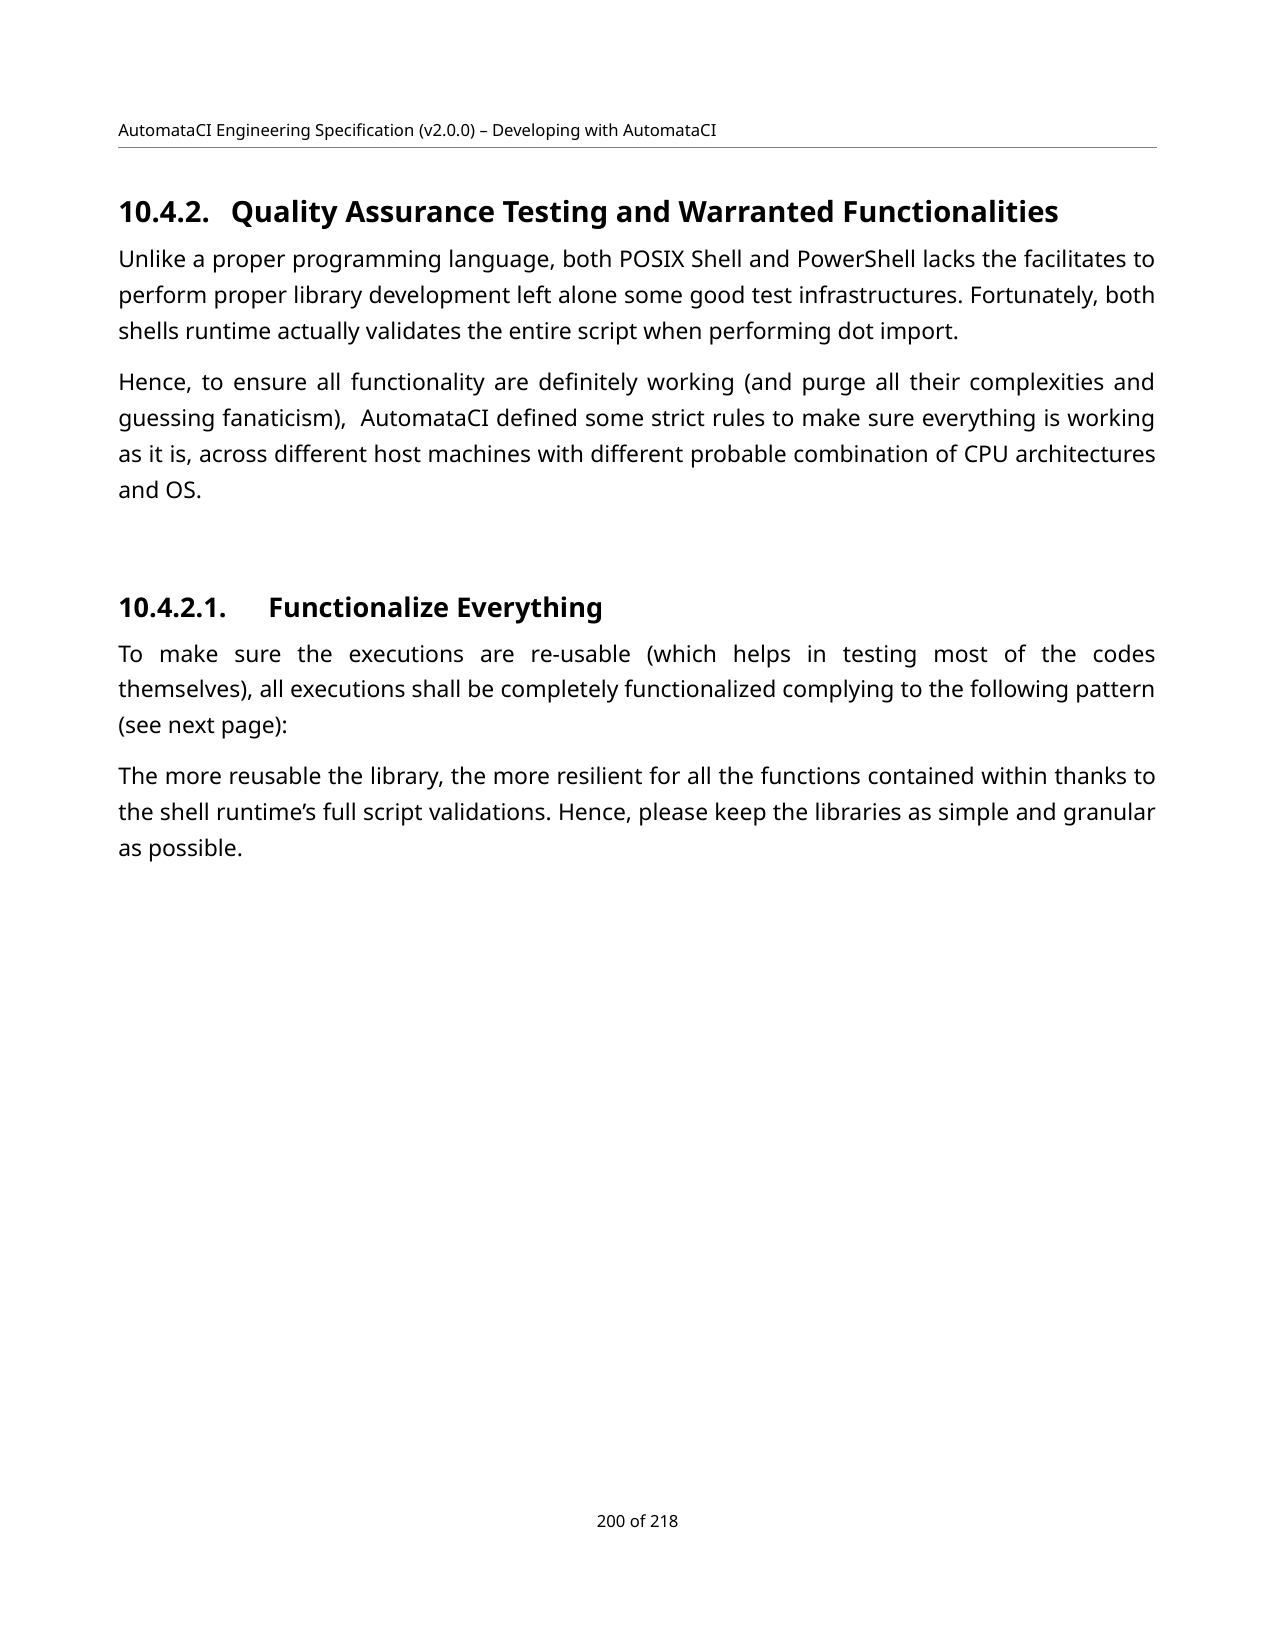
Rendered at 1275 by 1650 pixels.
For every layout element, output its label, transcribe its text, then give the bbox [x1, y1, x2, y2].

text Hence, to ensure all functionality are definitely working (and purge all their complexities and guessing fanaticism), AutomataCI defined some strict rules to make sure everything is working as it is, across different host machines with different probable combination of CPU architectures and OS. [118, 366, 1157, 505]
subtitle Quality Assurance Testing and Warranted Functionalities [118, 191, 1157, 231]
text The more reusable the library, the more resilient for all the functions contained within thanks to the shell runtime’s full script validations. Hence, please keep the libraries as simple and granular as possible. [118, 760, 1157, 863]
text Unlike a proper programming language, both POSIX Shell and PowerShell lacks the facilitates to perform proper library development left alone some good test infrastructures. Fortunately, both shells runtime actually validates the entire script when performing dot import. [118, 243, 1157, 346]
subtitle Functionalize Everything [118, 588, 1157, 625]
text To make sure the executions are re-usable (which helps in testing most of the codes themselves), all executions shall be completely functionalized complying to the following pattern (see next page): [118, 637, 1157, 741]
